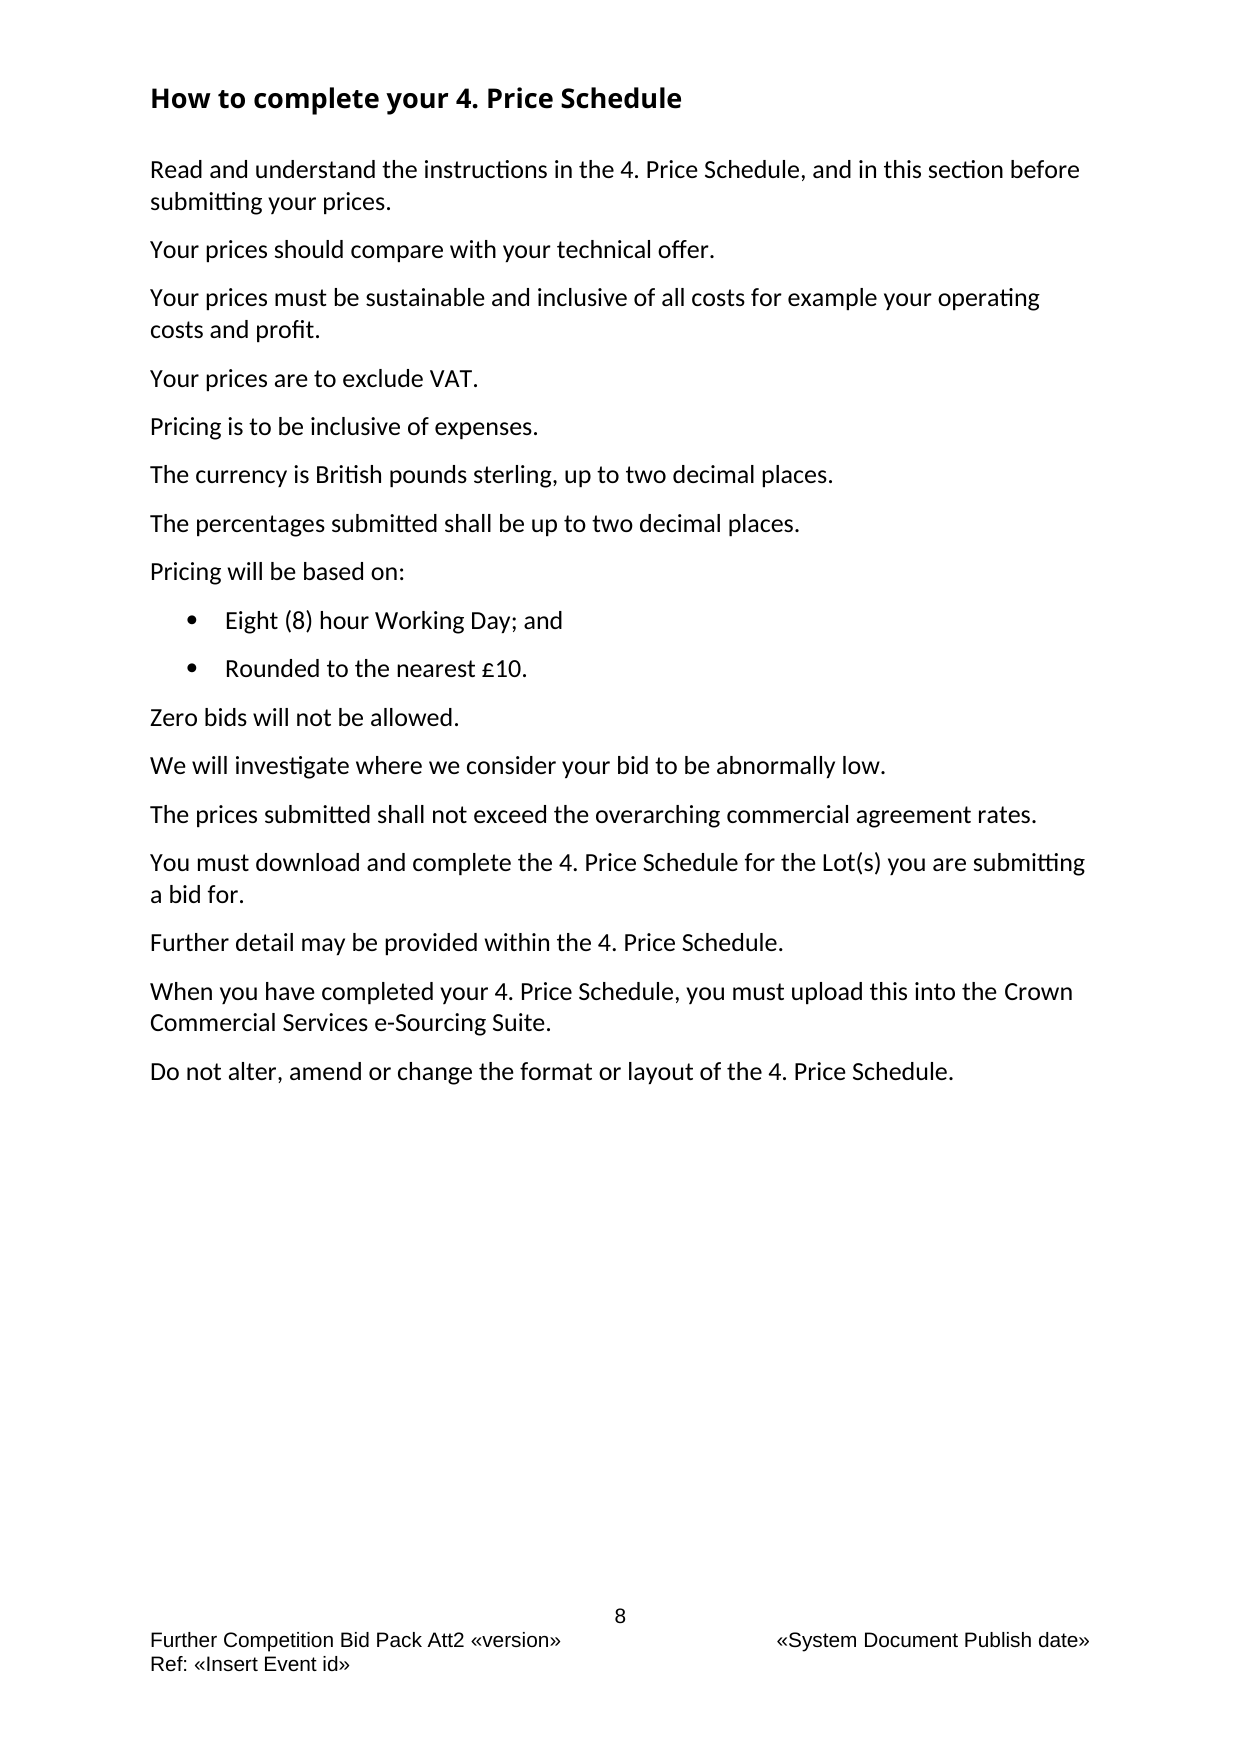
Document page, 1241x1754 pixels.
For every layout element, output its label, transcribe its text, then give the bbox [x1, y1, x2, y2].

text We will investigate where we consider your bid to be abnormally low. [150, 749, 1090, 781]
text When you have completed your 4. Price Schedule, you must upload this into the Crown Commercial Services e-Sourcing Suite. [150, 975, 1090, 1038]
text Zero bids will not be allowed. [150, 701, 1090, 733]
text Pricing will be based on: [150, 556, 1090, 587]
text Pricing is to be inclusive of expenses. [150, 410, 1090, 442]
text Further detail may be provided within the 4. Price Schedule. [150, 926, 1090, 958]
list Eight (8) hour Working Day; and [187, 604, 1090, 636]
subtitle How to complete your 4. Price Schedule [150, 79, 1090, 153]
text You must download and complete the 4. Price Schedule for the Lot(s) you are submitting a bid for. [150, 846, 1090, 910]
text Your prices are to exclude VAT. [150, 362, 1090, 393]
text Your prices must be sustainable and inclusive of all costs for example your operating costs and profit. [150, 282, 1090, 345]
text The currency is British pounds sterling, up to two decimal places. [150, 459, 1090, 490]
text Read and understand the instructions in the 4. Price Schedule, and in this section before submitting your prices. [150, 153, 1090, 216]
list Rounded to the nearest £10. [187, 652, 1090, 684]
text Do not alter, amend or change the format or layout of the 4. Price Schedule. [150, 1055, 1090, 1087]
text Your prices should compare with your technical offer. [150, 233, 1090, 265]
text The percentages submitted shall be up to two decimal places. [150, 507, 1090, 539]
text The prices submitted shall not exceed the overarching commercial agreement rates. [150, 798, 1090, 829]
